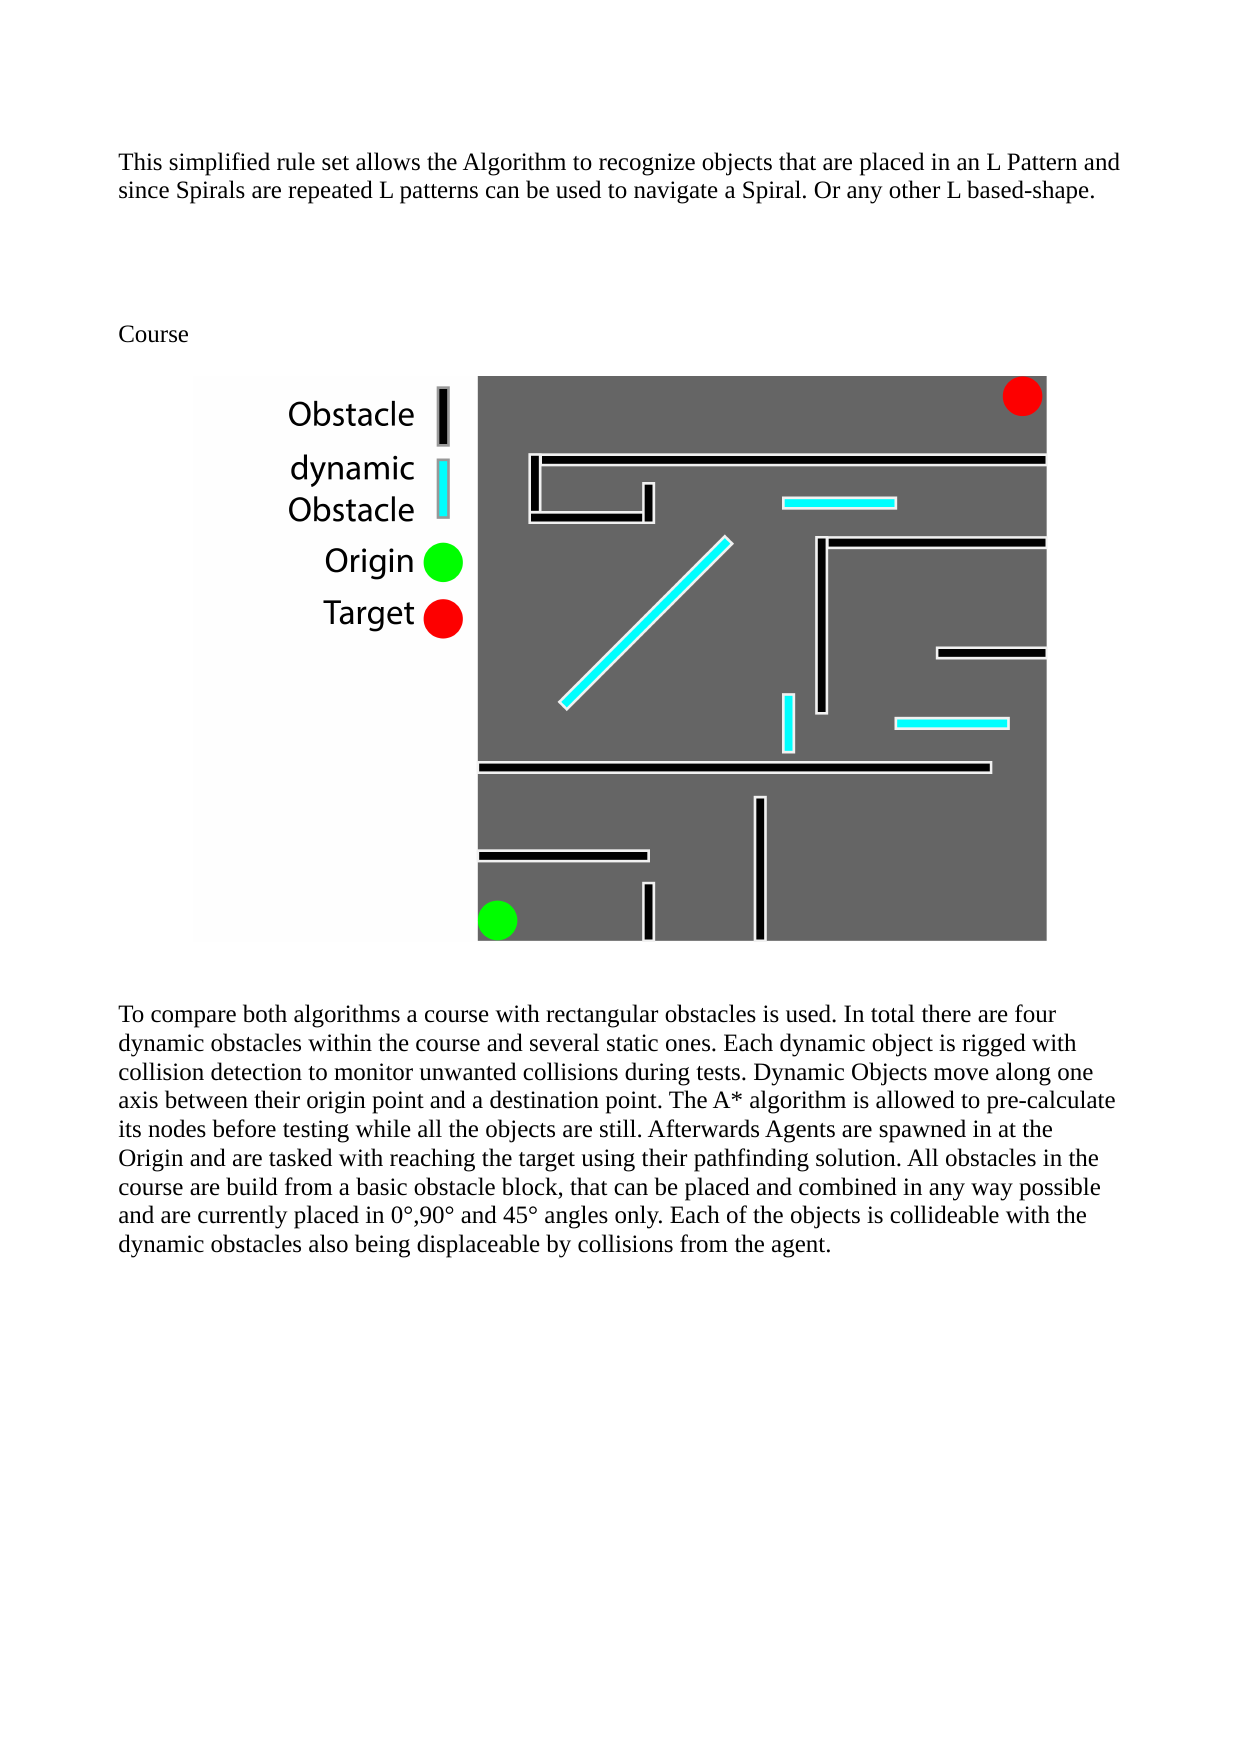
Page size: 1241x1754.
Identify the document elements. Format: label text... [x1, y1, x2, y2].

picture [192, 376, 1048, 942]
text Course [118, 319, 1122, 348]
text This simplified rule set allows the Algorithm to recognize objects that are placed in an L Pattern and since Spirals are repeated L patterns can be used to navigate a Spiral. Or any other L based-shape. [118, 147, 1122, 204]
text To compare both algorithms a course with rectangular obstacles is used. In total there are four dynamic obstacles within the course and several static ones. Each dynamic object is rigged with collision detection to monitor unwanted collisions during tests. Dynamic Objects move along one axis between their origin point and a destination point. The A* algorithm is allowed to pre-calculate its nodes before testing while all the objects are still. Afterwards Agents are spawned in at the Origin and are tasked with reaching the target using their pathfinding solution. All obstacles in the course are build from a basic obstacle block, that can be placed and combined in any way possible and are currently placed in 0°,90° and 45° angles only. Each of the objects is collideable with the dynamic obstacles also being displaceable by collisions from the agent. [118, 999, 1122, 1258]
